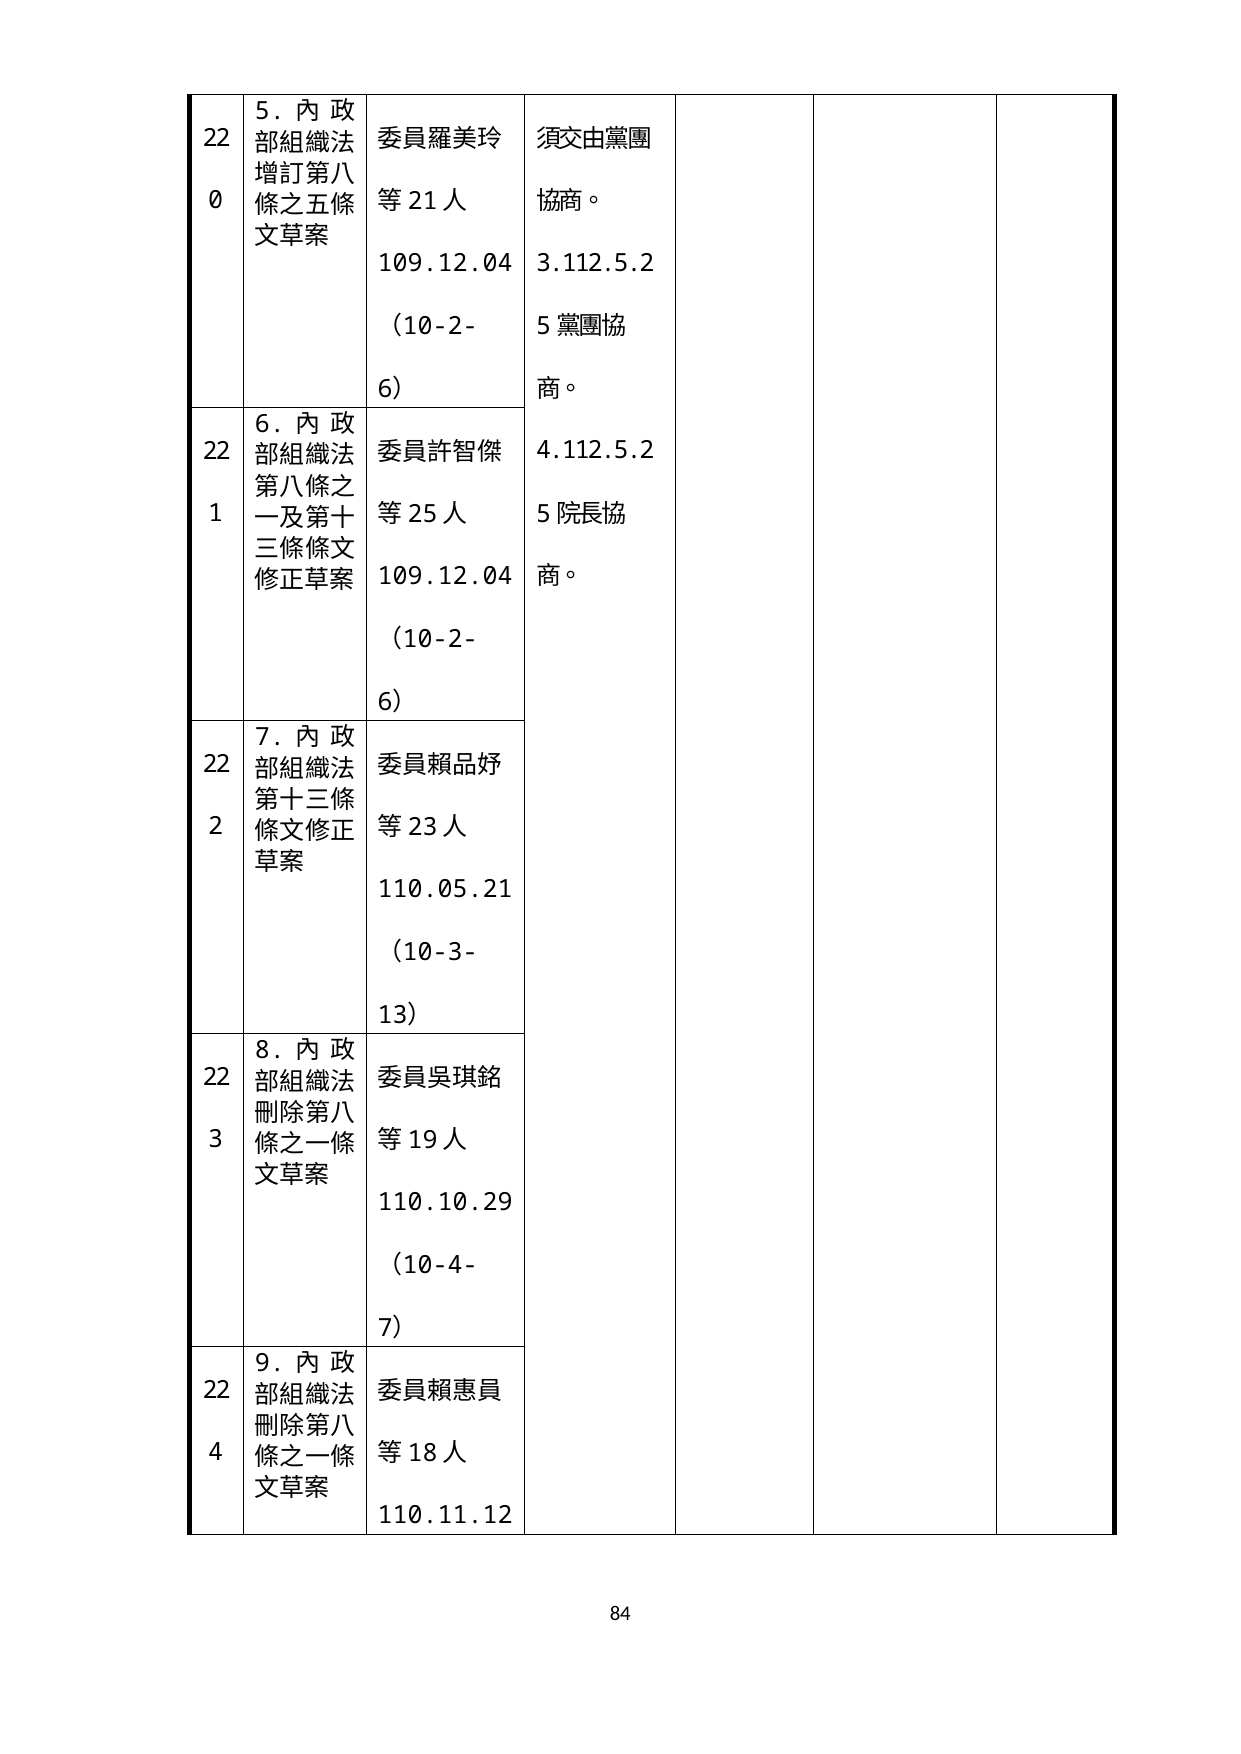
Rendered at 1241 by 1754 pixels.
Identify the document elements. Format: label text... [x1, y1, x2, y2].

table_cell 須交由黨團協商。 3.112.5.25黨團協商。 4.112.5.25院長協商。 [525, 95, 675, 1534]
table_cell 委員羅美玲等21人 109.12.04 （10-2-6） [367, 95, 524, 407]
table_cell 委員許智傑等25人 109.12.04 （10-2-6） [367, 408, 524, 720]
table_cell [997, 95, 1112, 1534]
table_cell 5.內政部組織法增訂第八條之五條文草案 [244, 95, 366, 407]
table_cell 7.內政部組織法第十三條條文修正草案 [244, 721, 366, 1033]
table_cell 221 [192, 408, 243, 720]
table_cell 222 [192, 721, 243, 1033]
table_cell [814, 95, 996, 1534]
table_cell 220 [192, 95, 243, 407]
table_cell 委員賴品妤等23人 110.05.21 （10-3-13） [367, 721, 524, 1033]
table_cell 委員賴惠員等18人 110.11.12 [367, 1347, 524, 1534]
table_cell 224 [192, 1347, 243, 1534]
table_cell [676, 95, 813, 1534]
table_cell 6.內政部組織法第八條之一及第十三條條文修正草案 [244, 408, 366, 720]
table_cell 223 [192, 1034, 243, 1346]
table_cell 9.內政部組織法刪除第八條之一條文草案 [244, 1347, 366, 1534]
table_cell 委員吳琪銘等19人 110.10.29 （10-4-7） [367, 1034, 524, 1346]
table_cell 8.內政部組織法刪除第八條之一條文草案 [244, 1034, 366, 1346]
